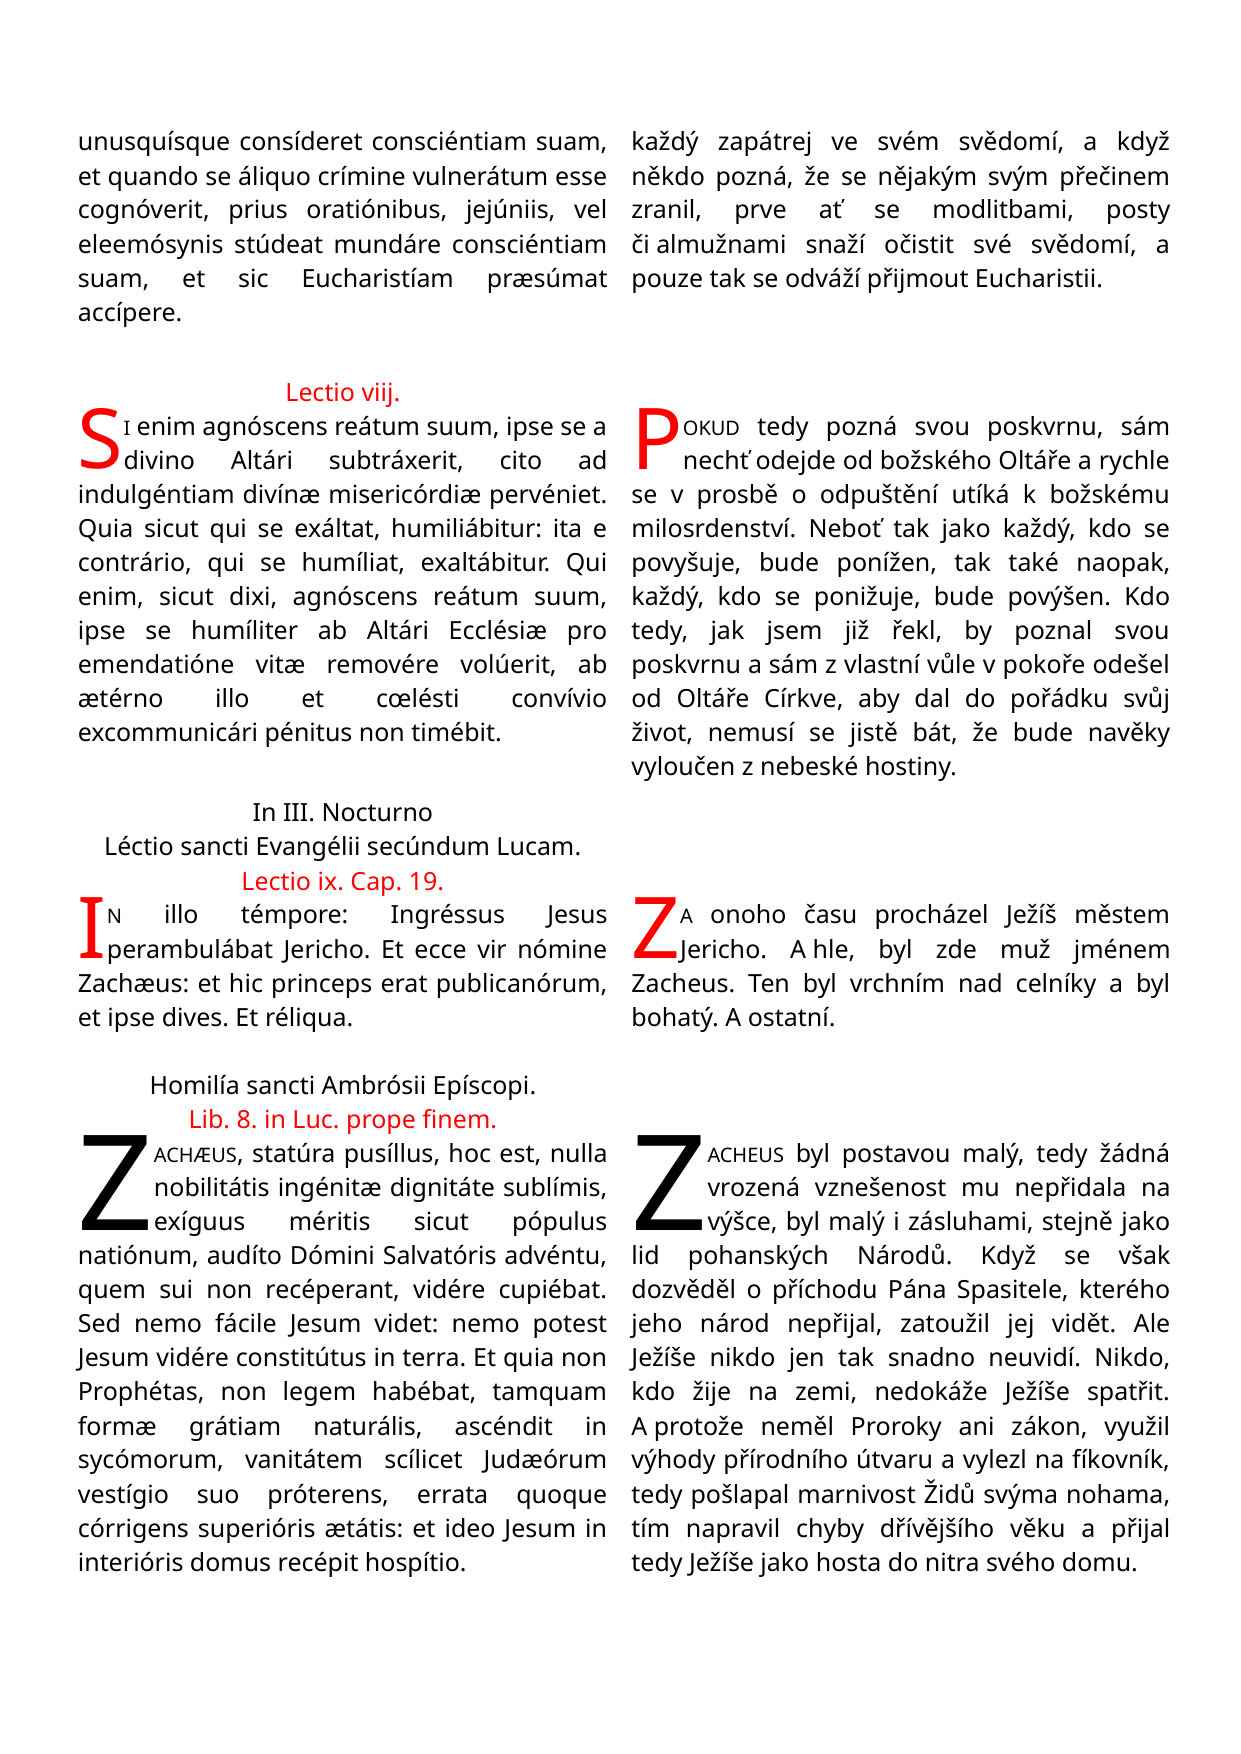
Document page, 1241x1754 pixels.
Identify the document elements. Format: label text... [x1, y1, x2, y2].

table_cell unusquísque consíderet consciéntiam suam, et quando se áliquo crímine vulnerátum esse cognóverit, prius oratiónibus, jejúniis, vel eleemósynis stúdeat mundáre consciéntiam suam, et sic Eucharistíam præsúmat accípere. [66, 118, 619, 368]
table_cell Pokud tedy pozná svou poskvrnu, sám nechť odejde od božského Oltáře a rychle se v prosbě o odpuštění utíká k božskému milosrdenství. Neboť tak jako každý, kdo se povyšuje, bude ponížen, tak také naopak, každý, kdo se ponižuje, bude povýšen. Kdo tedy, jak jsem již řekl, by poznal svou poskvrnu a sám z vlastní vůle v pokoře odešel od Oltáře Církve, aby dal do pořádku svůj život, nemusí se jistě bát, že bude navěky vyloučen z nebeské hostiny. [619, 369, 1182, 789]
table_cell každý zapátrej ve svém svědomí, a když někdo pozná, že se nějakým svým přečinem zranil, prve ať se modlitbami, posty či almužnami snaží očistit své svědomí, a pouze tak se odváží přijmout Eucharistii. [619, 118, 1182, 368]
table_cell In III. Nocturno Léctio sancti Evangélii secúndum Lucam. Lectio ix. Cap. 19. In illo témpore: Ingréssus Jesus perambulábat Jericho. Et ecce vir nómine Zachæus: et hic princeps erat publicanórum, et ipse dives. Et réliqua. Homilía sancti Ambrósii Epíscopi. Lib. 8. in Luc. prope finem. Zachæus, statúra pusíllus, hoc est, nulla nobilitátis ingénitæ dignitáte sublímis, exíguus méritis sicut pópulus natiónum, audíto Dómini Salvatóris advéntu, quem sui non recéperant, vidére cupiébat. Sed nemo fácile Jesum videt: nemo potest Jesum vidére constitútus in terra. Et quia non Prophétas, non legem habébat, tamquam formæ grátiam naturális, ascéndit in sycómorum, vanitátem scílicet Judæórum vestígio suo próterens, errata quoque córrigens superióris ætátis: et ideo Jesum in interióris domus recépit hospítio. [66, 789, 619, 1618]
table_cell Lectio viij. Si enim agnóscens reátum suum, ipse se a divino Altári subtráxerit, cito ad indulgéntiam divínæ misericórdiæ pervéniet. Quia sicut qui se exáltat, humiliábitur: ita e contrário, qui se humíliat, exaltábitur. Qui enim, sicut dixi, agnóscens reátum suum, ipse se humíliter ab Altári Ecclésiæ pro emendatióne vitæ removére volúerit, ab ætérno illo et cœlésti convívio excommunicári pénitus non timébit. [66, 369, 619, 789]
table_cell Za onoho času procházel Ježíš městem Jericho. A hle, byl zde muž jménem Zacheus. Ten byl vrchním nad celníky a byl bohatý. A ostatní. Zacheus byl postavou malý, tedy žádná vrozená vznešenost mu nepřidala na výšce, byl malý i zásluhami, stejně jako lid pohans­kých Národů. Když se však dozvěděl o příchodu Pána Spasitele, kterého jeho národ nepřijal, zatoužil jej vidět. Ale Ježíše nikdo jen tak snadno neuvidí. Nikdo, kdo žije na zemi, nedokáže Ježíše spatřit. A protože neměl Proroky ani zákon, využil výhody přírodního útvaru a vylezl na fíkovník, tedy pošlapal marnivost Židů svýma nohama, tím napravil chyby dřívějšího věku a přijal tedy Ježíše jako hosta do nitra svého domu. [619, 789, 1182, 1618]
